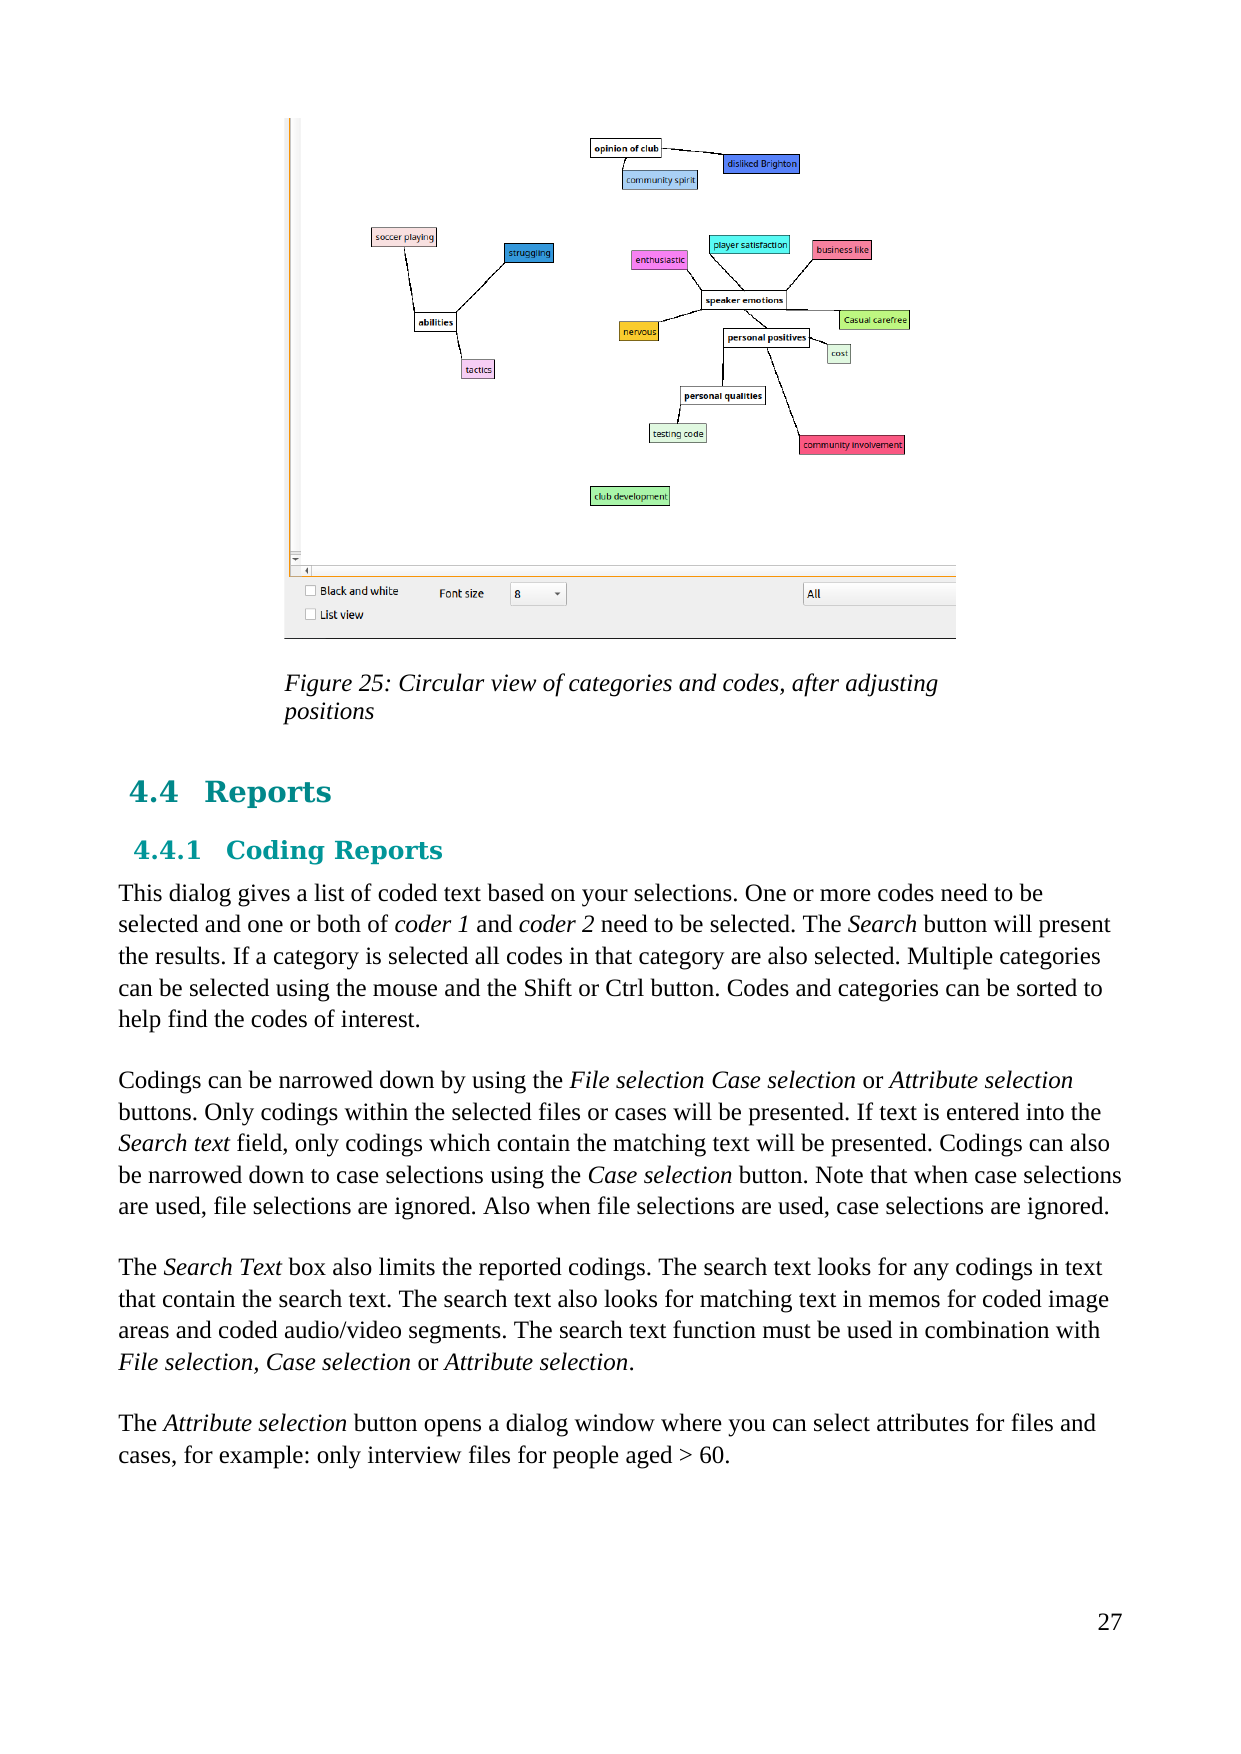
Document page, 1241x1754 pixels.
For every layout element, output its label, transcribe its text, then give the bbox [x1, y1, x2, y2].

text Codings can be narrowed down by using the File selection Case selection or Attribute selection buttons. Only codings within the selected files or cases will be presented. If text is entered into the Search text field, only codings which contain the matching text will be presented. Codings can also be narrowed down to case selections using the Case selection button. Note that when case selections are used, file selections are ignored. Also when file selections are used, case selections are ignored. [118, 1065, 1122, 1220]
subtitle Coding Reports [124, 836, 1122, 865]
text The Search Text box also limits the reported codings. The search text looks for any codings in text that contain the search text. The search text also looks for matching text in memos for coded image areas and coded audio/video segments. The search text function must be used in combination with File selection, Case selection or Attribute selection. [118, 1252, 1122, 1376]
text The Attribute selection button opens a dialog window where you can select attributes for files and cases, for example: only interview files for people aged > 60. [118, 1408, 1122, 1468]
picture [284, 118, 956, 639]
text This dialog gives a list of coded text based on your selections. One or more codes need to be selected and one or both of coder 1 and coder 2 need to be selected. The Search button will present the results. If a category is selected all codes in that category are also selected. Multiple categories can be selected using the mouse and the Shift or Ctrl button. Codes and categories can be sorted to help find the codes of interest. [118, 878, 1122, 1033]
text Figure 25: Circular view of categories and codes, after adjusting positions [284, 639, 956, 725]
subtitle Reports [118, 775, 1122, 809]
